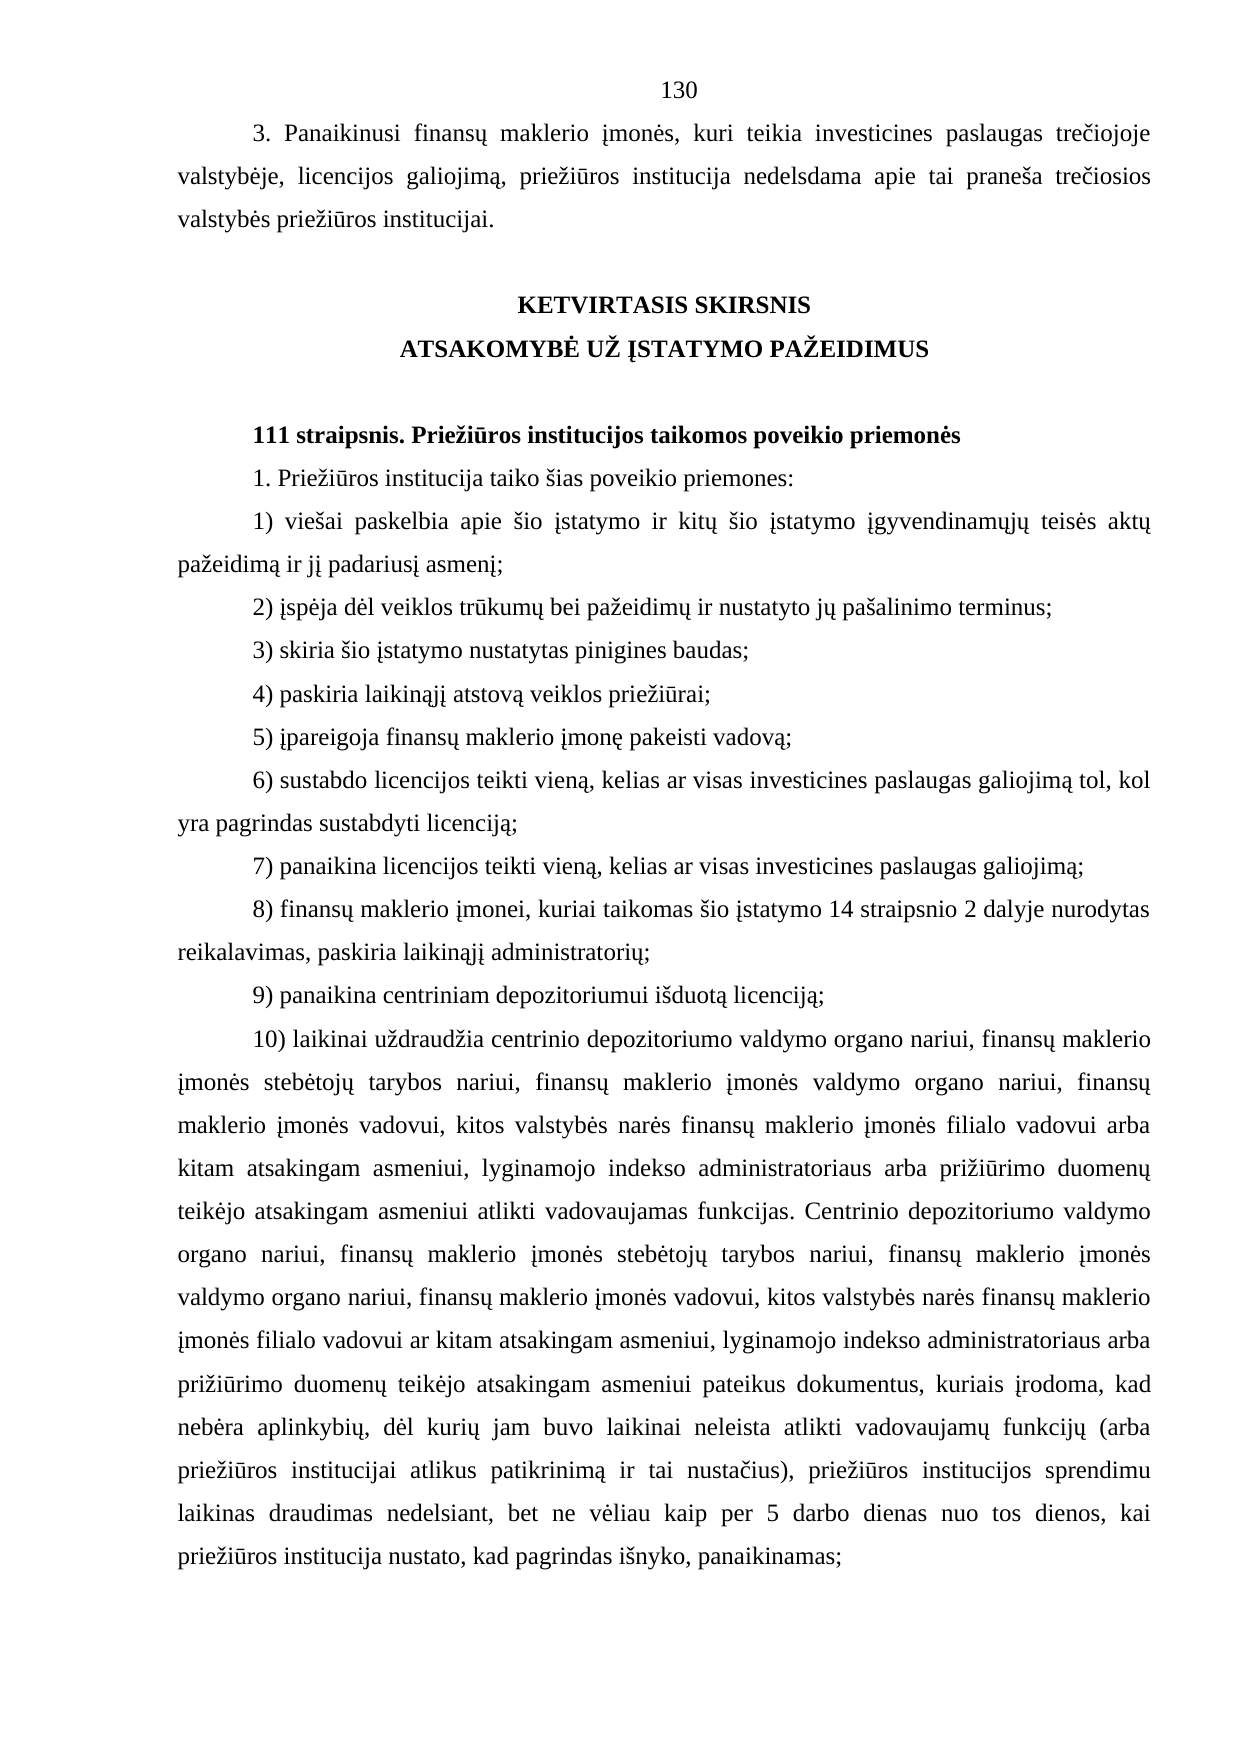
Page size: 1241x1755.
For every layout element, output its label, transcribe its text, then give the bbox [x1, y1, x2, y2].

text 3. Panaikinusi finansų maklerio įmonės, kuri teikia investicines paslaugas trečiojoje valstybėje, licencijos galiojimą, priežiūros institucija nedelsdama apie tai praneša trečiosios valstybės priežiūros institucijai. [177, 118, 1152, 233]
text 5) įpareigoja finansų maklerio įmonę pakeisti vadovą; [177, 722, 1152, 751]
text 4) paskiria laikinąjį atstovą veiklos priežiūrai; [177, 679, 1152, 707]
text 10) laikinai uždraudžia centrinio depozitoriumo valdymo organo nariui, finansų maklerio įmonės stebėtojų tarybos nariui, finansų maklerio įmonės valdymo organo nariui, finansų maklerio įmonės vadovui, kitos valstybės narės finansų maklerio įmonės filialo vadovui arba kitam atsakingam asmeniui, lyginamojo indekso administratoriaus arba prižiūrimo duomenų teikėjo atsakingam asmeniui atlikti vadovaujamas funkcijas. Centrinio depozitoriumo valdymo organo nariui, finansų maklerio įmonės stebėtojų tarybos nariui, finansų maklerio įmonės valdymo organo nariui, finansų maklerio įmonės vadovui, kitos valstybės narės finansų maklerio įmonės filialo vadovui ar kitam atsakingam asmeniui, lyginamojo indekso administratoriaus arba prižiūrimo duomenų teikėjo atsakingam asmeniui pateikus dokumentus, kuriais įrodoma, kad nebėra aplinkybių, dėl kurių jam buvo laikinai neleista atlikti vadovaujamų funkcijų (arba priežiūros institucijai atlikus patikrinimą ir tai nustačius), priežiūros institucijos sprendimu laikinas draudimas nedelsiant, bet ne vėliau kaip per 5 darbo dienas nuo tos dienos, kai priežiūros institucija nustato, kad pagrindas išnyko, panaikinamas; [177, 1024, 1152, 1570]
text 1) viešai paskelbia apie šio įstatymo ir kitų šio įstatymo įgyvendinamųjų teisės aktų pažeidimą ir jį padariusį asmenį; [177, 506, 1152, 578]
text 1. Priežiūros institucija taiko šias poveikio priemones: [177, 463, 1152, 492]
text 9) panaikina centriniam depozitoriumui išduotą licenciją; [177, 981, 1152, 1009]
text 2) įspėja dėl veiklos trūkumų bei pažeidimų ir nustatyto jų pašalinimo terminus; [177, 592, 1152, 621]
text ATSAKOMYBĖ UŽ ĮSTATYMO PAŽEIDIMUS [177, 334, 1152, 362]
text 8) finansų maklerio įmonei, kuriai taikomas šio įstatymo 14 straipsnio 2 dalyje nurodytas reikalavimas, paskiria laikinąjį administratorių; [177, 894, 1152, 966]
text KETVIRTASIS SKIRSNIS [177, 291, 1152, 319]
text 111 straipsnis. Priežiūros institucijos taikomos poveikio priemonės [177, 420, 1152, 449]
text 3) skiria šio įstatymo nustatytas pinigines baudas; [177, 636, 1152, 664]
text 7) panaikina licencijos teikti vieną, kelias ar visas investicines paslaugas galiojimą; [177, 851, 1152, 880]
text 6) sustabdo licencijos teikti vieną, kelias ar visas investicines paslaugas galiojimą tol, kol yra pagrindas sustabdyti licenciją; [177, 765, 1152, 837]
